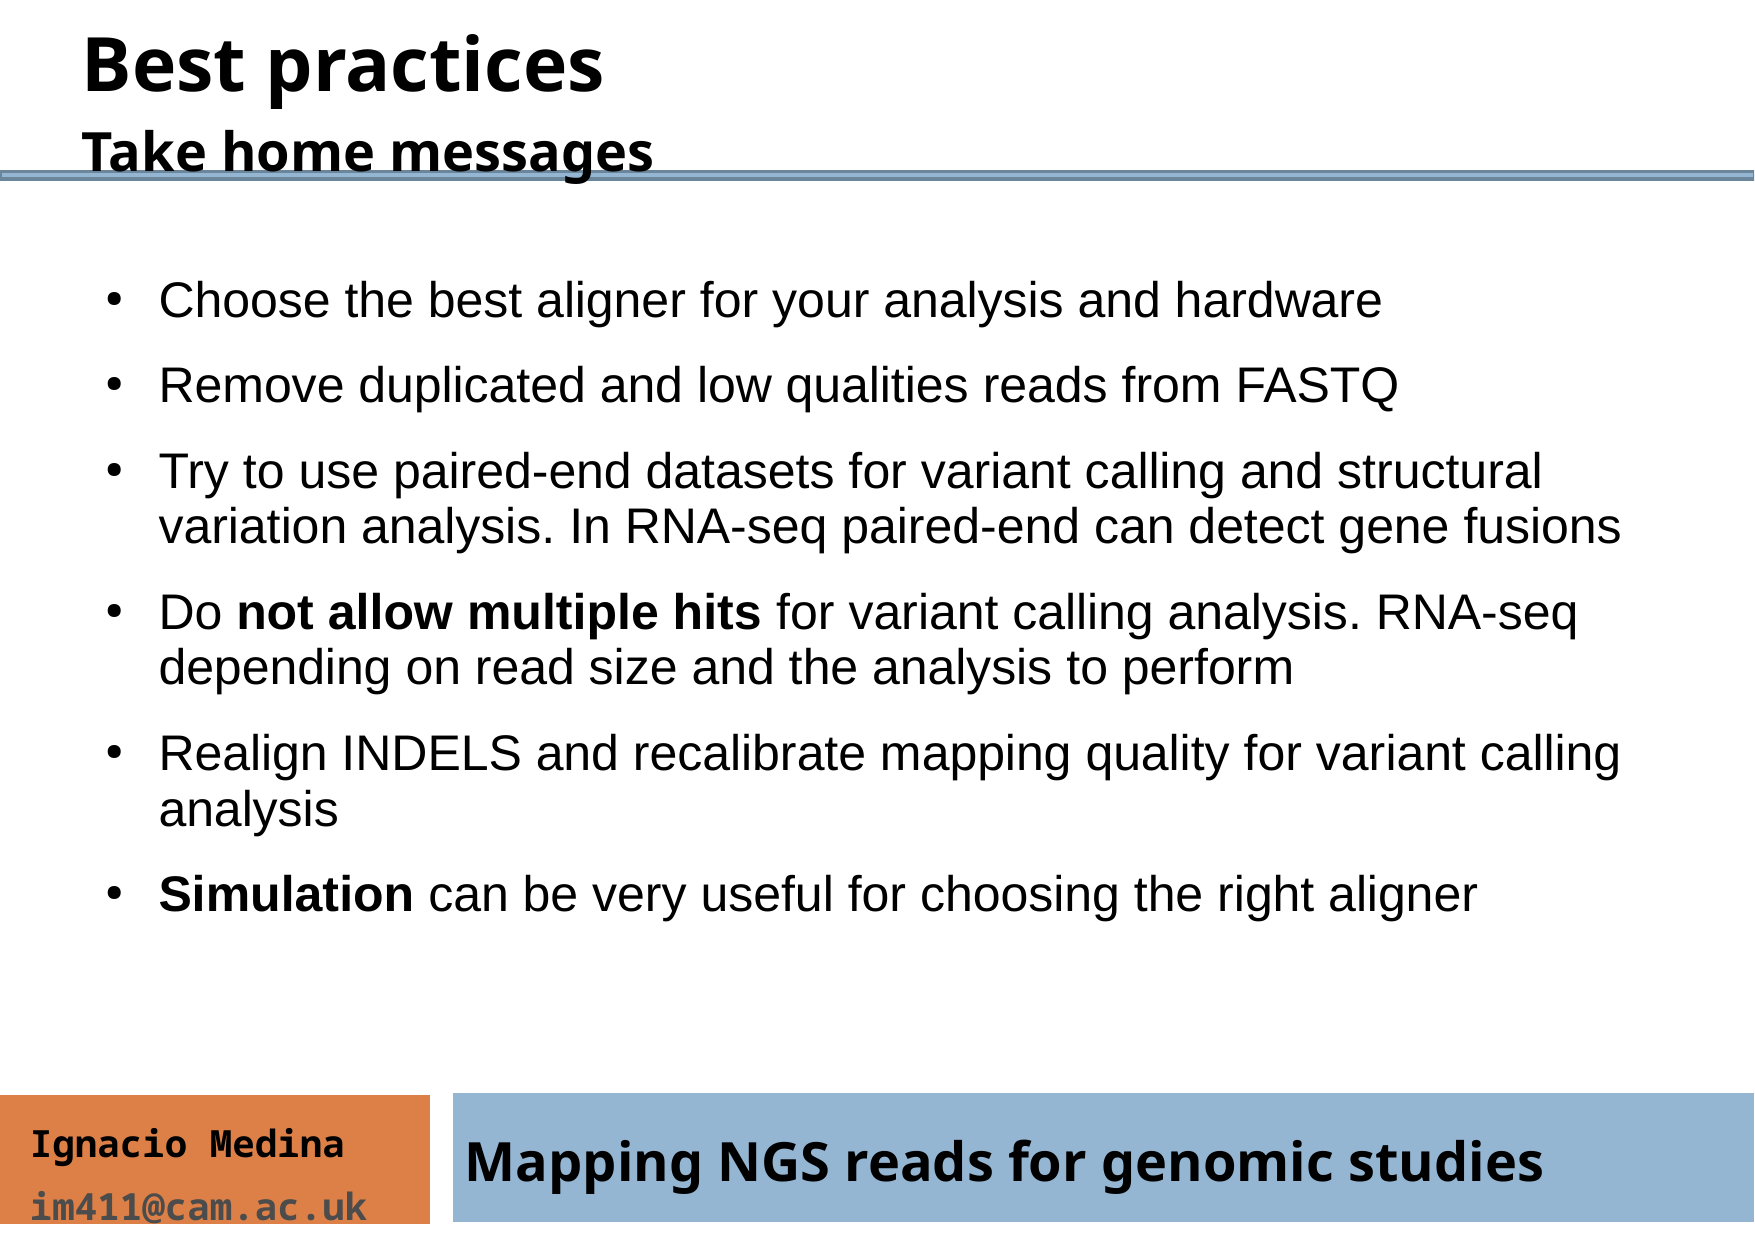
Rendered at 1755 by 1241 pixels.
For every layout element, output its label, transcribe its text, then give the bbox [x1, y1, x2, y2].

text_box Ignacio Medina im411@cam.ac.uk [15, 1110, 436, 1213]
list Choose the best aligner for your analysis and hardware Remove duplicated and low qualities reads from FASTQ Try to use paired-end datasets for variant calling and structural variation analysis. In RNA-seq paired-end can detect gene fusions Do not allow multiple hits for variant calling analysis. RNA-seq depending on read size and the analysis to perform Realign INDELS and recalibrate mapping quality for variant calling analysis Simulation can be very useful for choosing the right aligner [87, 272, 1632, 992]
text_box [0, 171, 583, 179]
text_box Mapping NGS reads for genomic studies [450, 1116, 1726, 1194]
text_box Best practices Take home messages [67, 3, 1688, 168]
text_box [589, 171, 1754, 179]
